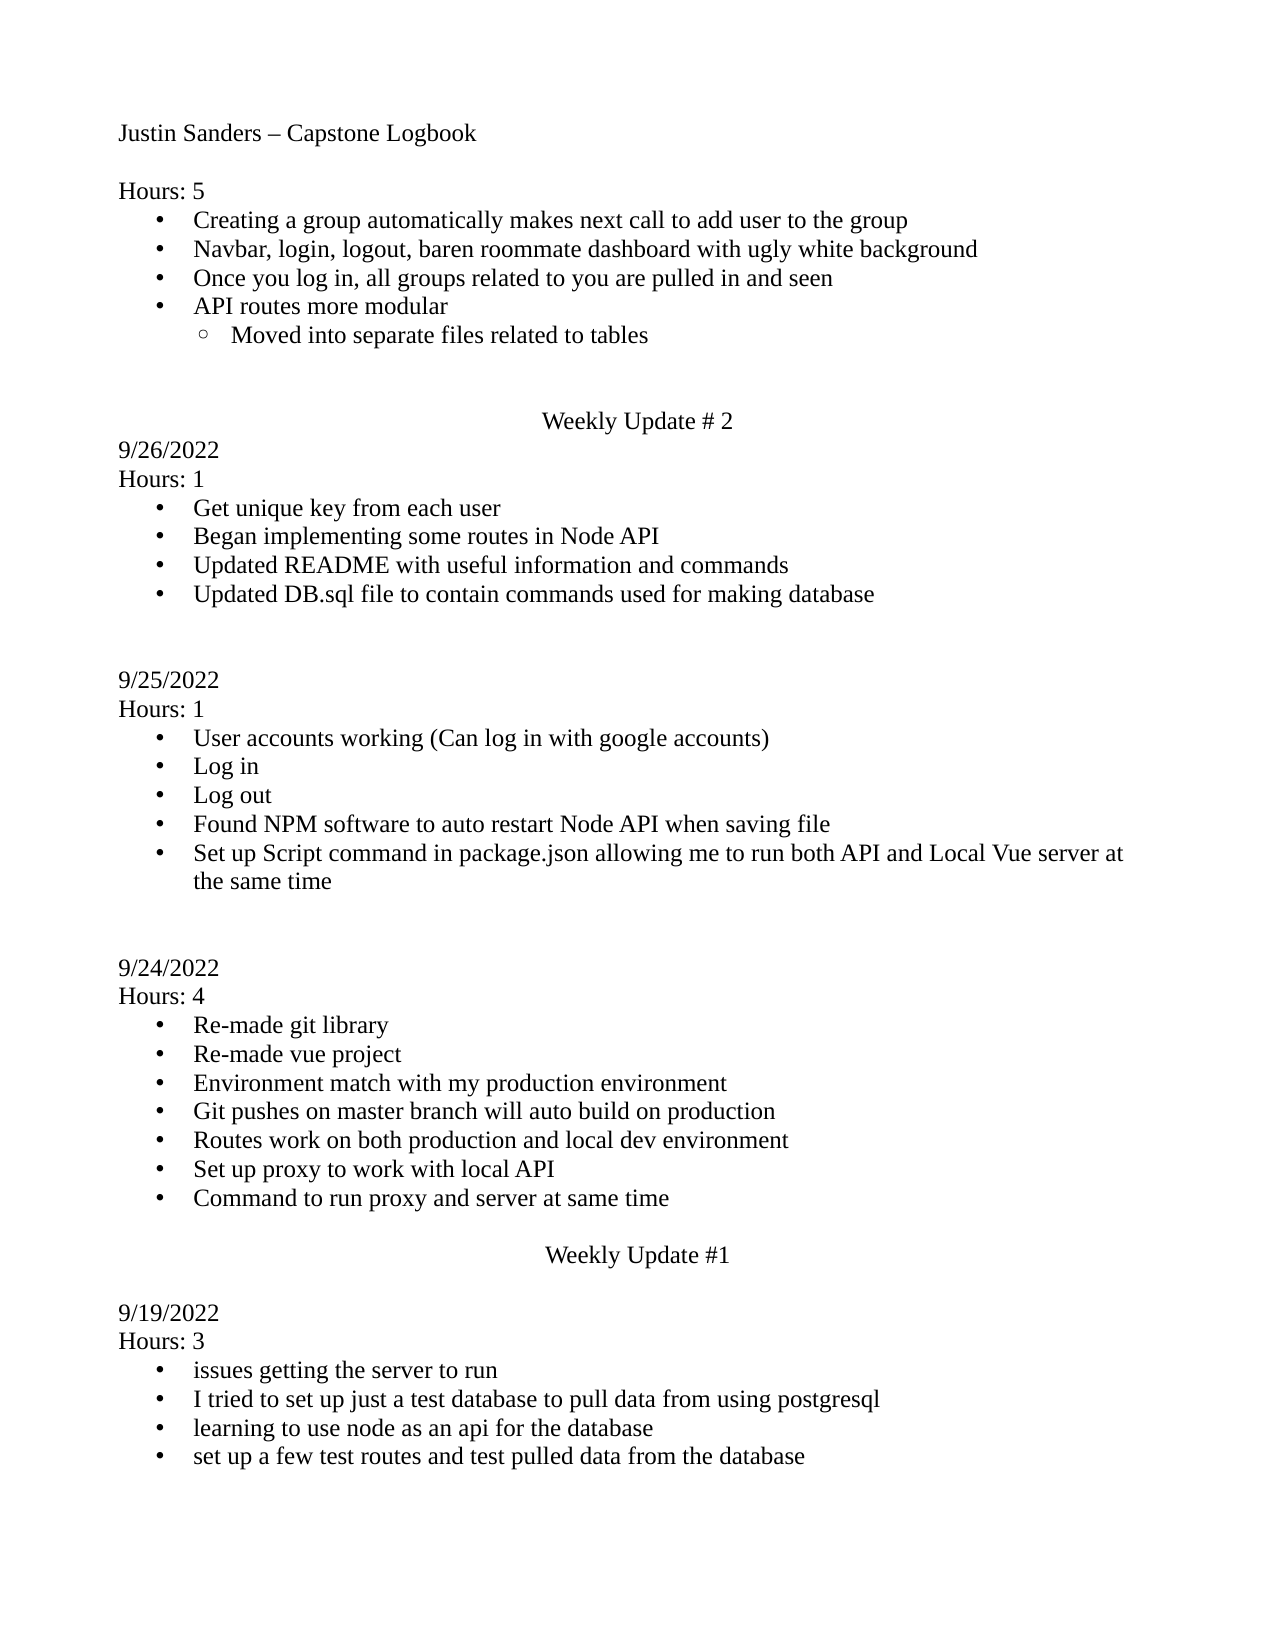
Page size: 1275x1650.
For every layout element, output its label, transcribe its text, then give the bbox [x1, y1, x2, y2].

list Log in [156, 751, 1157, 780]
list 9/26/2022 [118, 435, 1157, 464]
list Set up Script command in package.json allowing me to run both API and Local Vue server at the same time [156, 838, 1157, 895]
list Re-made git library [156, 1010, 1157, 1039]
list Hours: 5 [118, 176, 1157, 205]
list Get unique key from each user [156, 493, 1157, 521]
list Hours: 1 [118, 464, 1157, 493]
list Command to run proxy and server at same time [156, 1183, 1157, 1211]
list Environment match with my production environment [156, 1068, 1157, 1096]
list Once you log in, all groups related to you are pulled in and seen [156, 263, 1157, 291]
list API routes more modular [156, 291, 1157, 320]
list learning to use node as an api for the database [156, 1413, 1157, 1441]
list set up a few test routes and test pulled data from the database [156, 1441, 1157, 1470]
list Hours: 3 [118, 1326, 1157, 1355]
list Git pushes on master branch will auto build on production [156, 1096, 1157, 1125]
list Hours: 1 [118, 694, 1157, 723]
list Navbar, login, logout, baren roommate dashboard with ugly white background [156, 234, 1157, 263]
list Log out [156, 780, 1157, 809]
list 9/25/2022 [118, 665, 1157, 694]
list Routes work on both production and local dev environment [156, 1125, 1157, 1154]
list Hours: 4 [118, 981, 1157, 1010]
list issues getting the server to run [156, 1355, 1157, 1384]
list Creating a group automatically makes next call to add user to the group [156, 205, 1157, 234]
list 9/19/2022 [118, 1298, 1157, 1326]
list I tried to set up just a test database to pull data from using postgresql [156, 1384, 1157, 1413]
list Began implementing some routes in Node API [156, 521, 1157, 550]
list User accounts working (Can log in with google accounts) [156, 723, 1157, 751]
list Found NPM software to auto restart Node API when saving file [156, 809, 1157, 838]
list Weekly Update # 2 [118, 406, 1157, 435]
list Weekly Update #1 [118, 1240, 1157, 1269]
list 9/24/2022 [118, 953, 1157, 981]
list Set up proxy to work with local API [156, 1154, 1157, 1183]
list Moved into separate files related to tables [193, 320, 1157, 349]
list Updated README with useful information and commands [156, 550, 1157, 579]
list Re-made vue project [156, 1039, 1157, 1068]
list Updated DB.sql file to contain commands used for making database [156, 579, 1157, 608]
